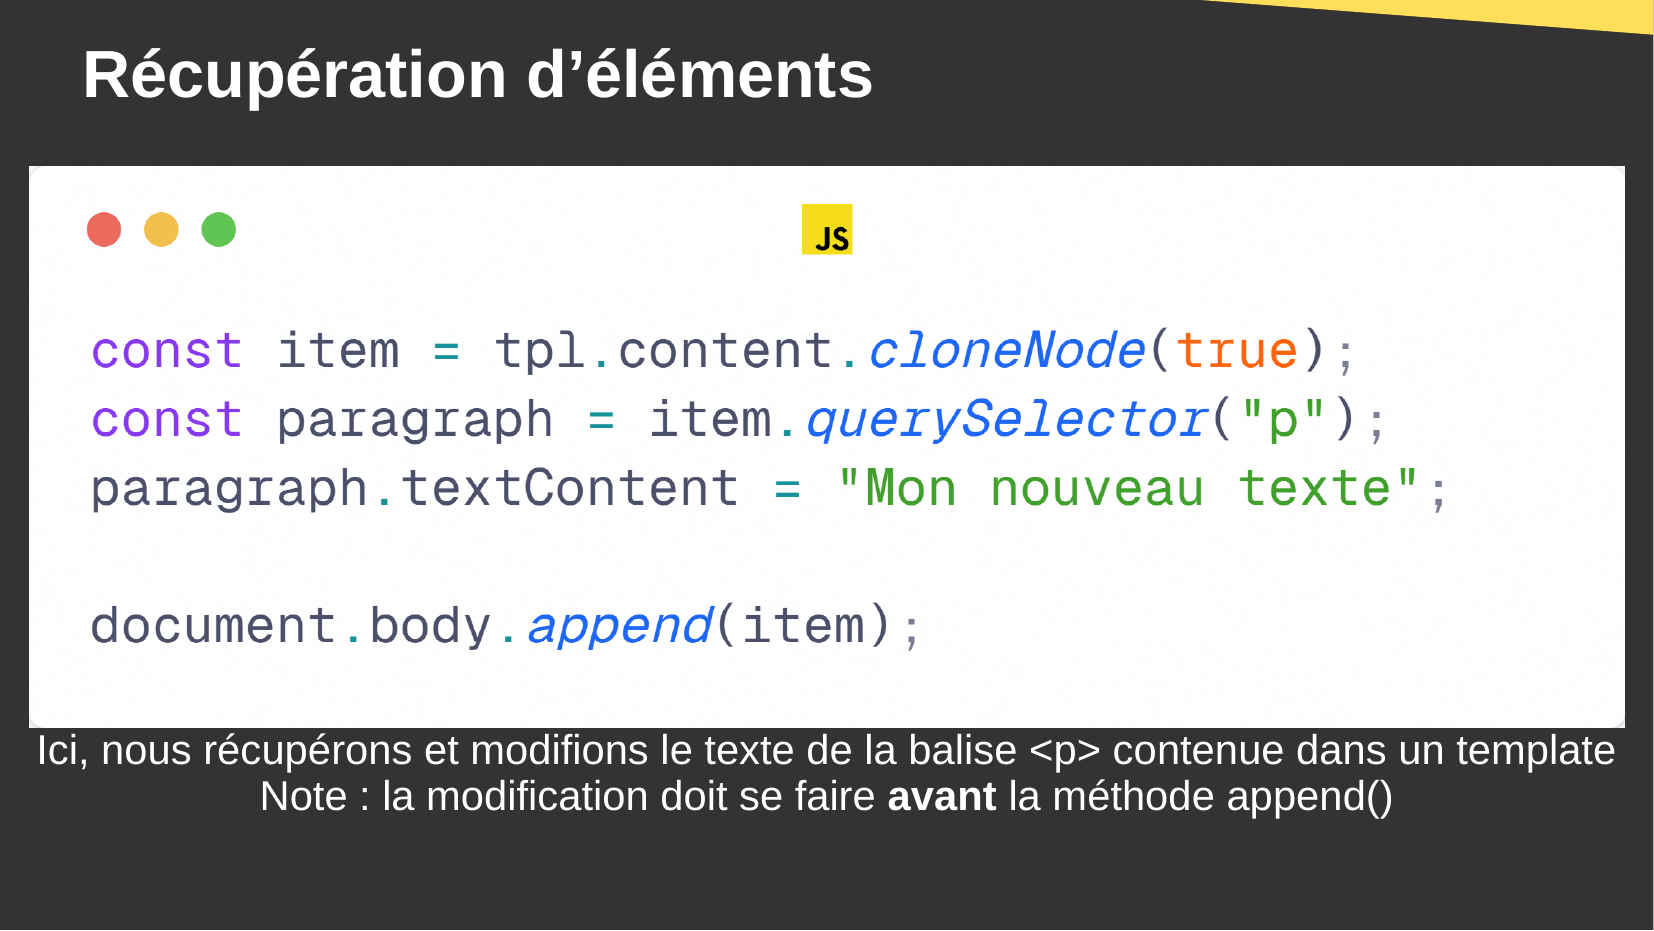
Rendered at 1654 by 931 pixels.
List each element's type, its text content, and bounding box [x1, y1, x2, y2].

text_box [1200, 0, 1654, 35]
picture [29, 166, 1625, 728]
list Ici, nous récupérons et modifions le texte de la balise <p> contenue dans un template Note : la modification doit se faire avant la méthode append() [29, 728, 1625, 833]
title Récupération d’éléments [82, 37, 1571, 112]
